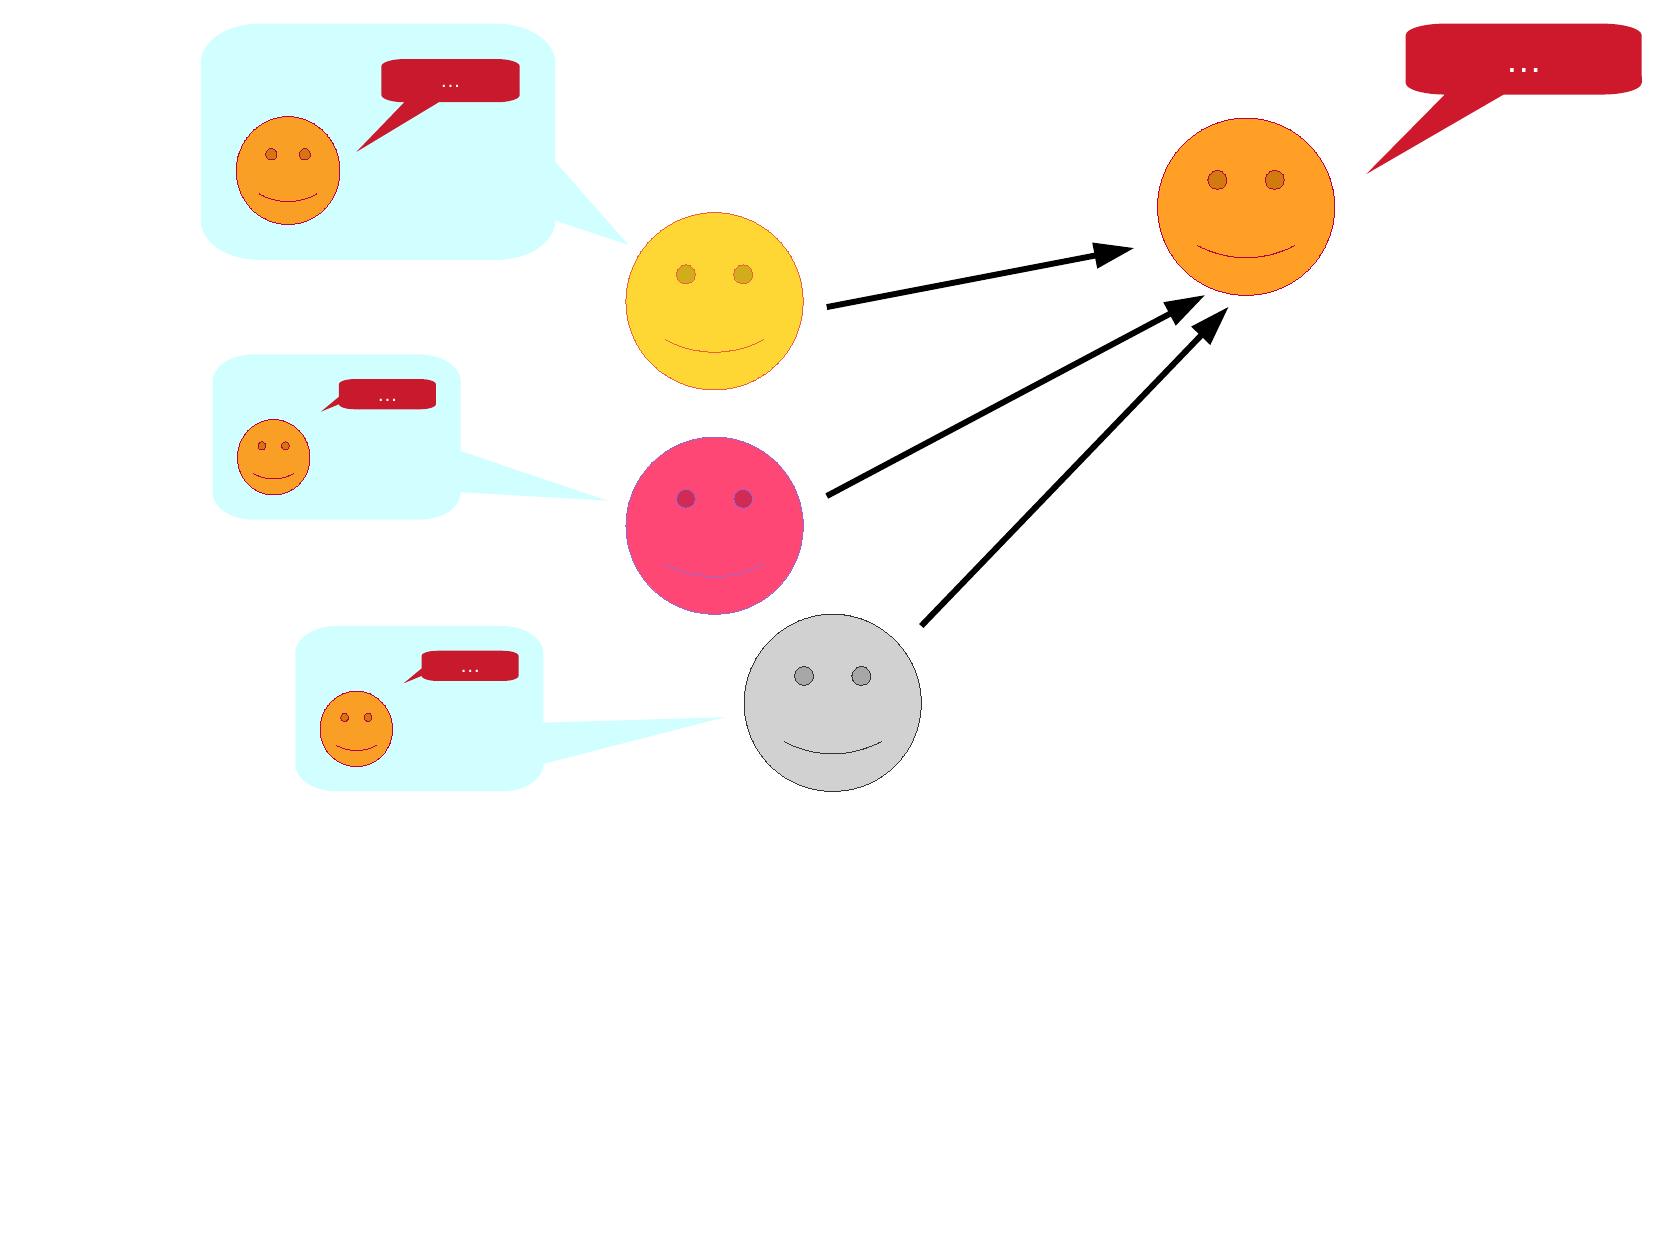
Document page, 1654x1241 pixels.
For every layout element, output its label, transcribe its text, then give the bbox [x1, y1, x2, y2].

text_box … [1366, 23, 1642, 175]
text_box [200, 23, 629, 260]
text_box [625, 212, 804, 390]
text_box … [320, 379, 436, 412]
text_box [625, 437, 804, 615]
text_box [744, 614, 922, 792]
text_box [212, 354, 608, 520]
text_box … [356, 59, 520, 152]
text_box … [403, 650, 519, 684]
text_box [295, 625, 725, 792]
text_box [1157, 118, 1335, 296]
